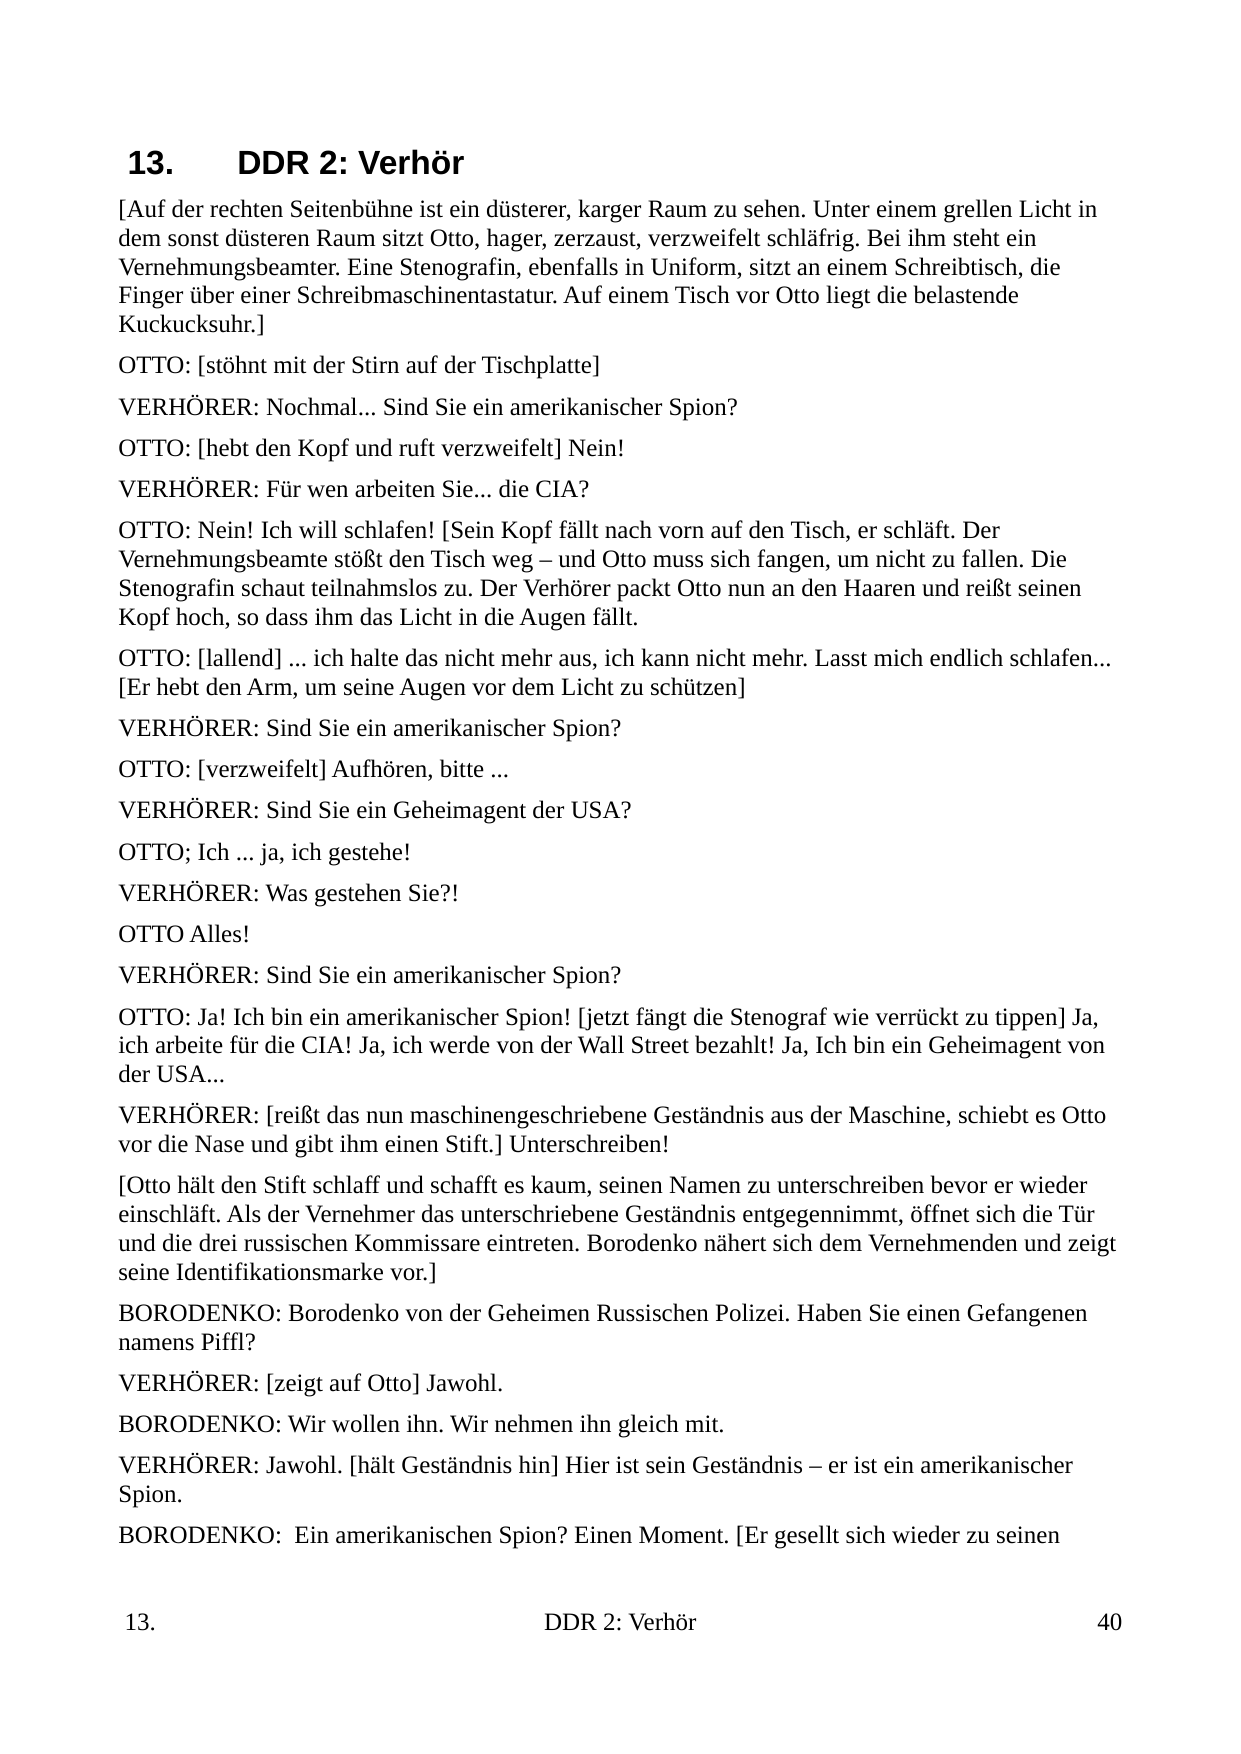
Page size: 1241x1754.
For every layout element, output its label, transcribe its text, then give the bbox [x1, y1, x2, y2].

text VERHÖRER: Jawohl. [hält Geständnis hin] Hier ist sein Geständnis – er ist ein amerikanischer Spion. [118, 1451, 1122, 1508]
text VERHÖRER: Sind Sie ein amerikanischer Spion? [118, 713, 1122, 742]
text OTTO Alles! [118, 919, 1122, 948]
text OTTO: [hebt den Kopf und ruft verzweifelt] Nein! [118, 433, 1122, 462]
text BORODENKO: Borodenko von der Geheimen Russischen Polizei. Haben Sie einen Gefangenen namens Piffl? [118, 1298, 1122, 1356]
text OTTO: [verzweifelt] Aufhören, bitte ... [118, 754, 1122, 783]
text BORODENKO: Ein amerikanischen Spion? Einen Moment. [Er gesellt sich wieder zu seinen [118, 1521, 1122, 1549]
text VERHÖRER: Sind Sie ein amerikanischer Spion? [118, 961, 1122, 989]
text BORODENKO: Wir wollen ihn. Wir nehmen ihn gleich mit. [118, 1409, 1122, 1438]
text VERHÖRER: Für wen arbeiten Sie... die CIA? [118, 474, 1122, 503]
text OTTO: [stöhnt mit der Stirn auf der Tischplatte] [118, 351, 1122, 379]
text OTTO: Ja! Ich bin ein amerikanischer Spion! [jetzt fängt die Stenograf wie verrückt zu tippen] Ja, ich arbeite für die CIA! Ja, ich werde von der Wall Street bezahlt! Ja, Ich bin ein Geheimagent von der USA... [118, 1002, 1122, 1088]
text OTTO; Ich ... ja, ich gestehe! [118, 837, 1122, 866]
text VERHÖRER: Sind Sie ein Geheimagent der USA? [118, 796, 1122, 824]
text VERHÖRER: Nochmal... Sind Sie ein amerikanischer Spion? [118, 392, 1122, 421]
text VERHÖRER: [reißt das nun maschinengeschriebene Geständnis aus der Maschine, schiebt es Otto vor die Nase und gibt ihm einen Stift.] Unterschreiben! [118, 1101, 1122, 1158]
text [Otto hält den Stift schlaff und schafft es kaum, seinen Namen zu unterschreiben bevor er wieder einschläft. Als der Vernehmer das unterschriebene Geständnis entgegennimmt, öffnet sich die Tür und die drei russischen Kommissare eintreten. Borodenko nähert sich dem Vernehmenden und zeigt seine Identifikationsmarke vor.] [118, 1171, 1122, 1286]
subtitle DDR 2: Verhör [118, 143, 1122, 182]
text OTTO: Nein! Ich will schlafen! [Sein Kopf fällt nach vorn auf den Tisch, er schläft. Der Vernehmungsbeamte stößt den Tisch weg – und Otto muss sich fangen, um nicht zu fallen. Die Stenografin schaut teilnahmslos zu. Der Verhörer packt Otto nun an den Haaren und reißt seinen Kopf hoch, so dass ihm das Licht in die Augen fällt. [118, 516, 1122, 631]
text VERHÖRER: [zeigt auf Otto] Jawohl. [118, 1368, 1122, 1397]
text [Auf der rechten Seitenbühne ist ein düsterer, karger Raum zu sehen. Unter einem grellen Licht in dem sonst düsteren Raum sitzt Otto, hager, zerzaust, verzweifelt schläfrig. Bei ihm steht ein Vernehmungsbeamter. Eine Stenografin, ebenfalls in Uniform, sitzt an einem Schreibtisch, die Finger über einer Schreibmaschinentastatur. Auf einem Tisch vor Otto liegt die belastende Kuckucksuhr.] [118, 194, 1122, 338]
text OTTO: [lallend] ... ich halte das nicht mehr aus, ich kann nicht mehr. Lasst mich endlich schlafen... [Er hebt den Arm, um seine Augen vor dem Licht zu schützen] [118, 643, 1122, 701]
text VERHÖRER: Was gestehen Sie?! [118, 878, 1122, 907]
